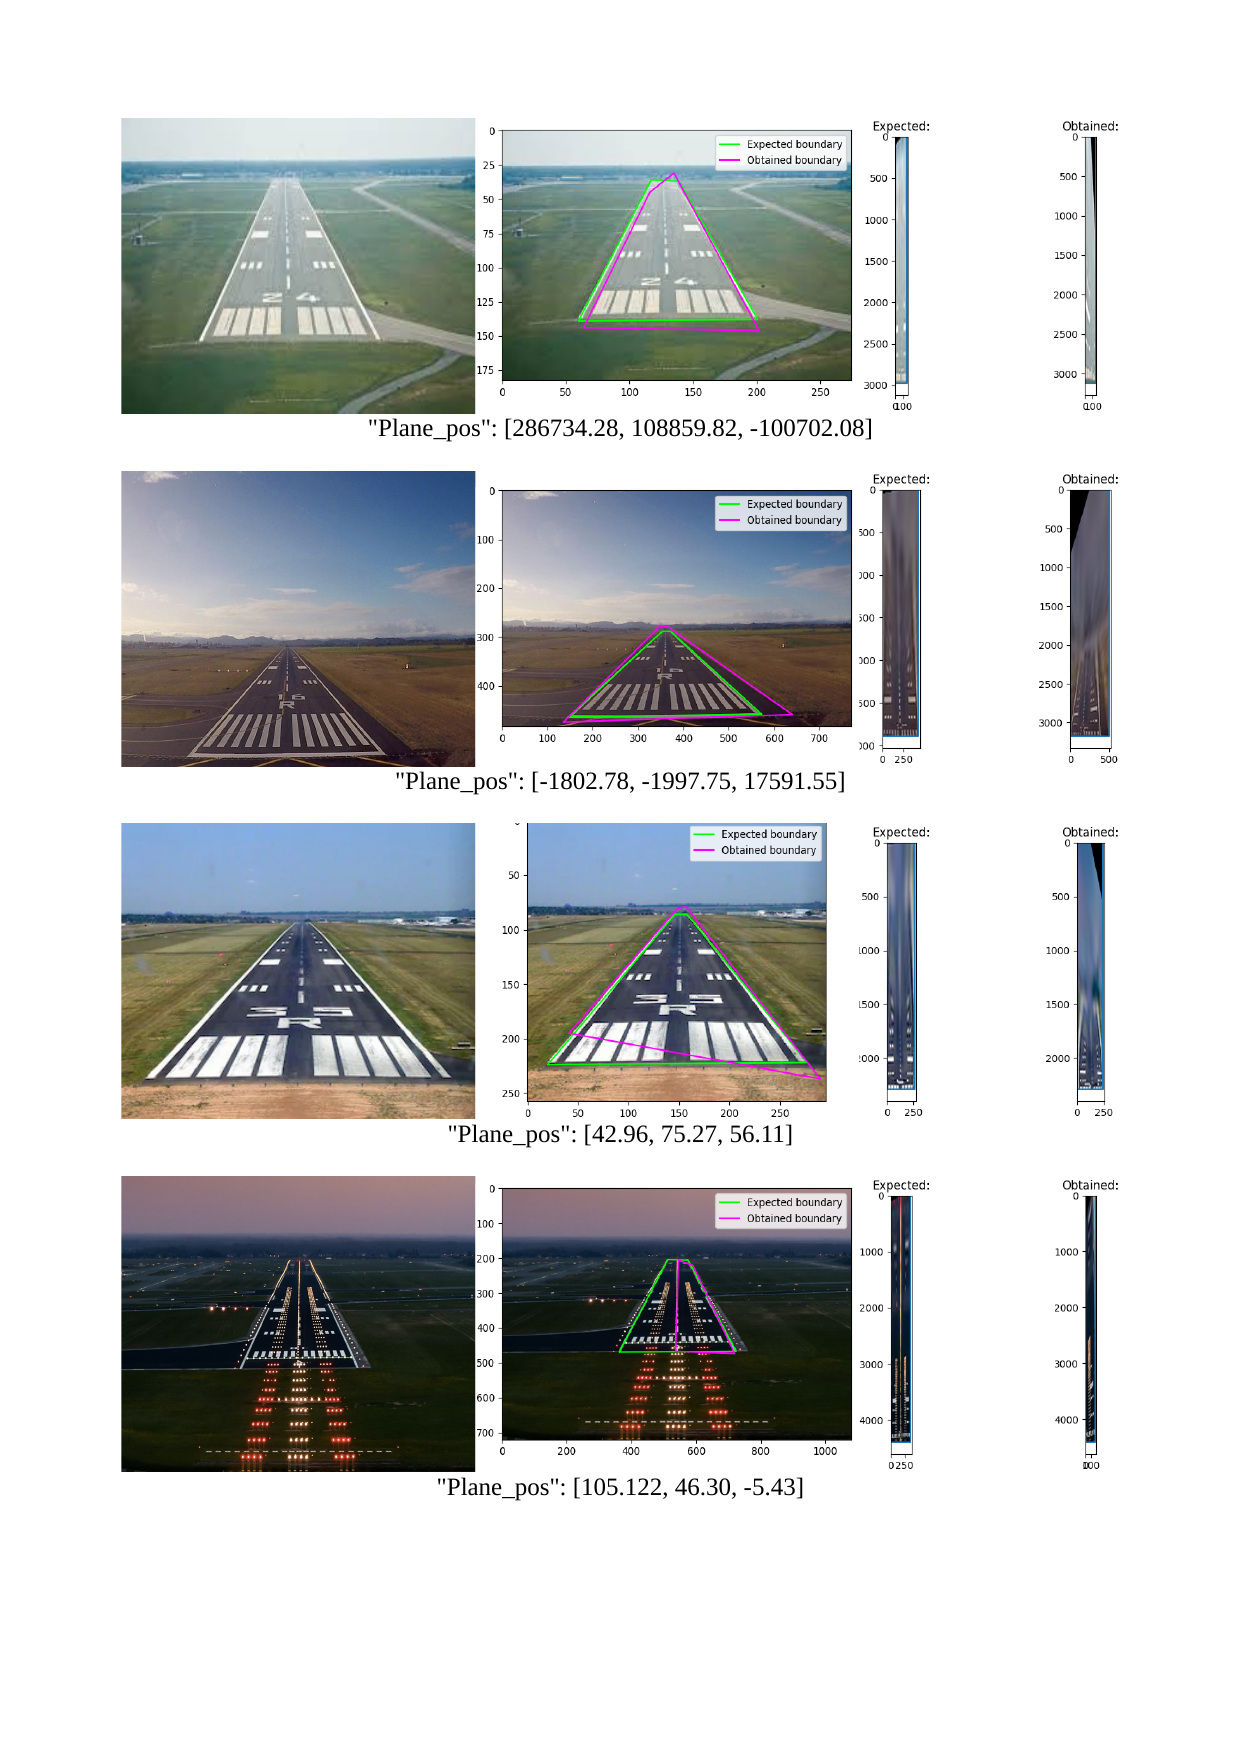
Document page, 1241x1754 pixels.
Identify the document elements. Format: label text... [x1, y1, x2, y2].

picture [121, 823, 1120, 1119]
text "Plane_pos": [286734.28, 108859.82, -100702.08] [118, 413, 1122, 442]
text "Plane_pos": [42.96, 75.27, 56.11] [118, 1119, 1122, 1148]
picture [121, 118, 1120, 414]
picture [121, 471, 1120, 767]
text "Plane_pos": [-1802.78, -1997.75, 17591.55] [118, 766, 1122, 795]
picture [121, 1176, 1120, 1472]
text "Plane_pos": [105.122, 46.30, -5.43] [118, 1472, 1122, 1501]
